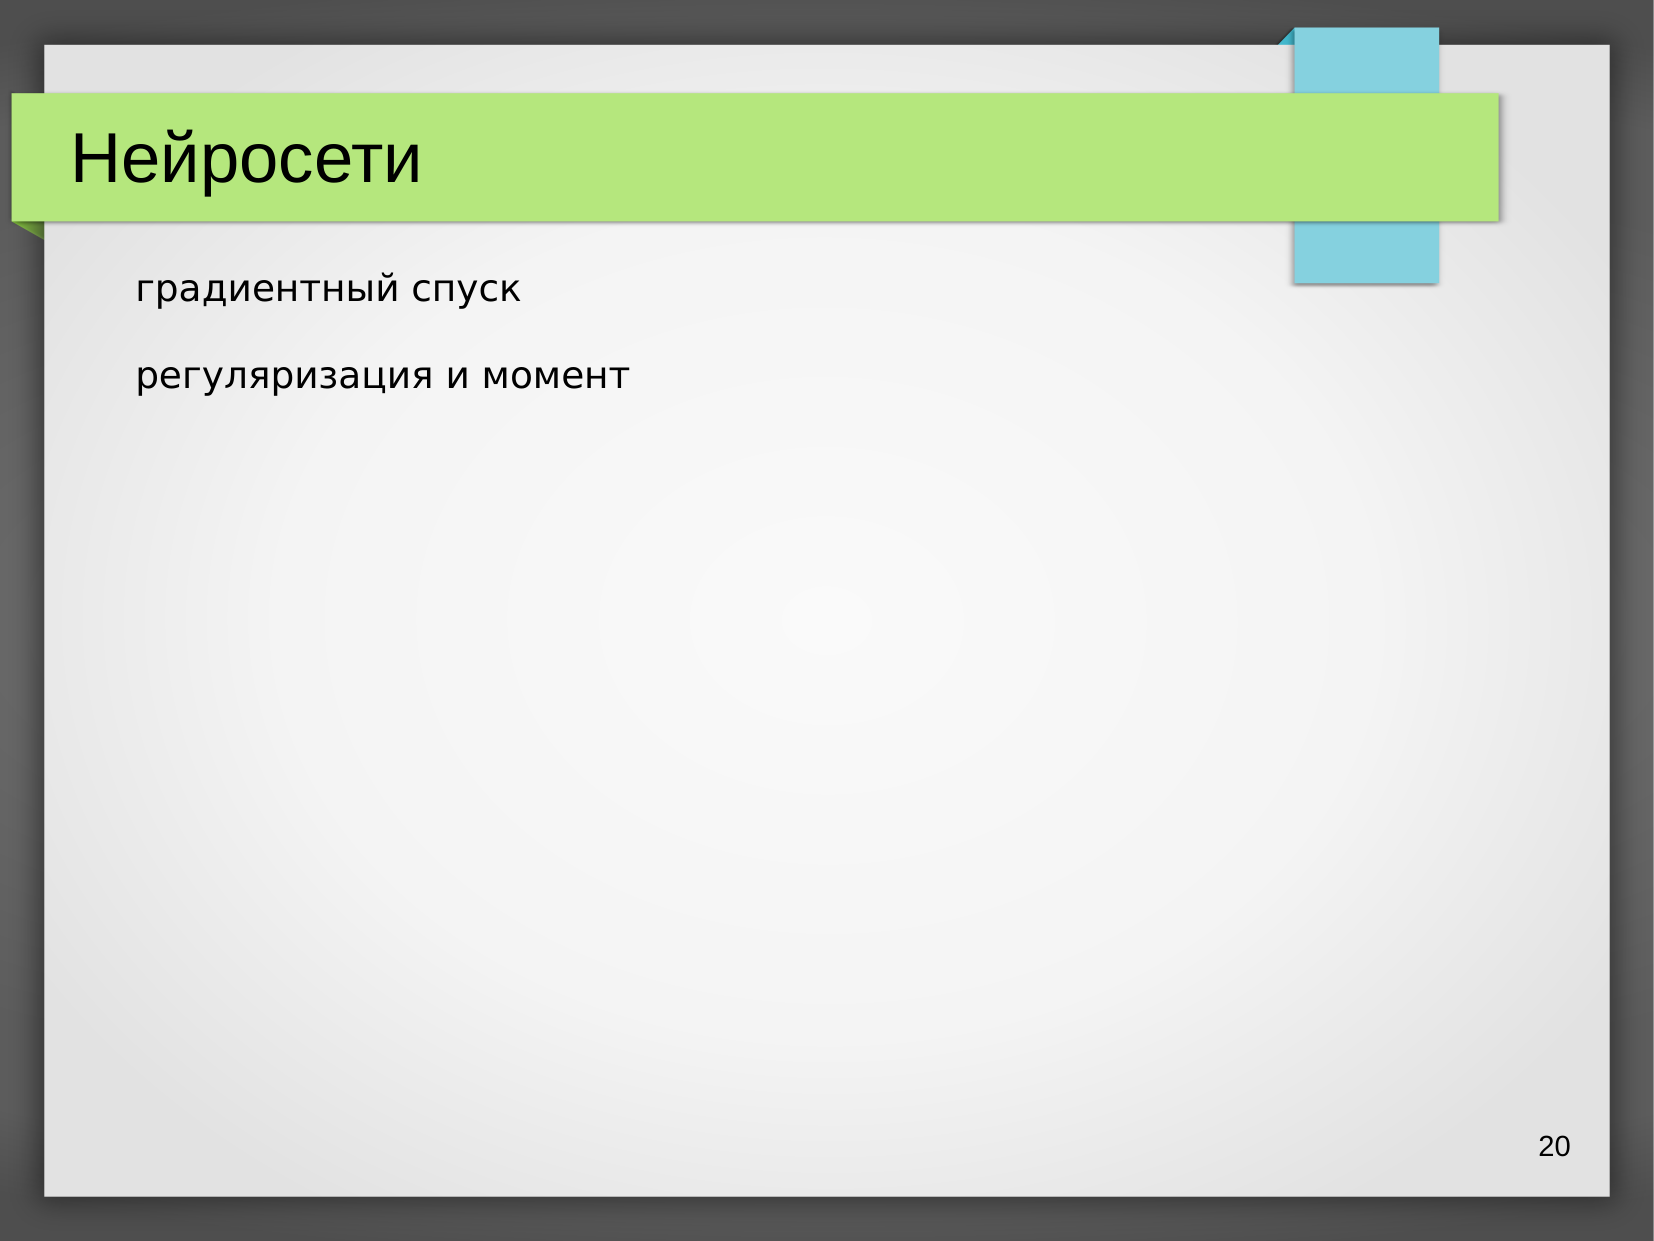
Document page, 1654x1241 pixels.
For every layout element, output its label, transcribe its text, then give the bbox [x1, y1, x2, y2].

text_box градиентный спуск регуляризация и момент [120, 259, 1371, 492]
picture [0, 0, 1654, 1241]
title Нейросети [70, 118, 1205, 199]
